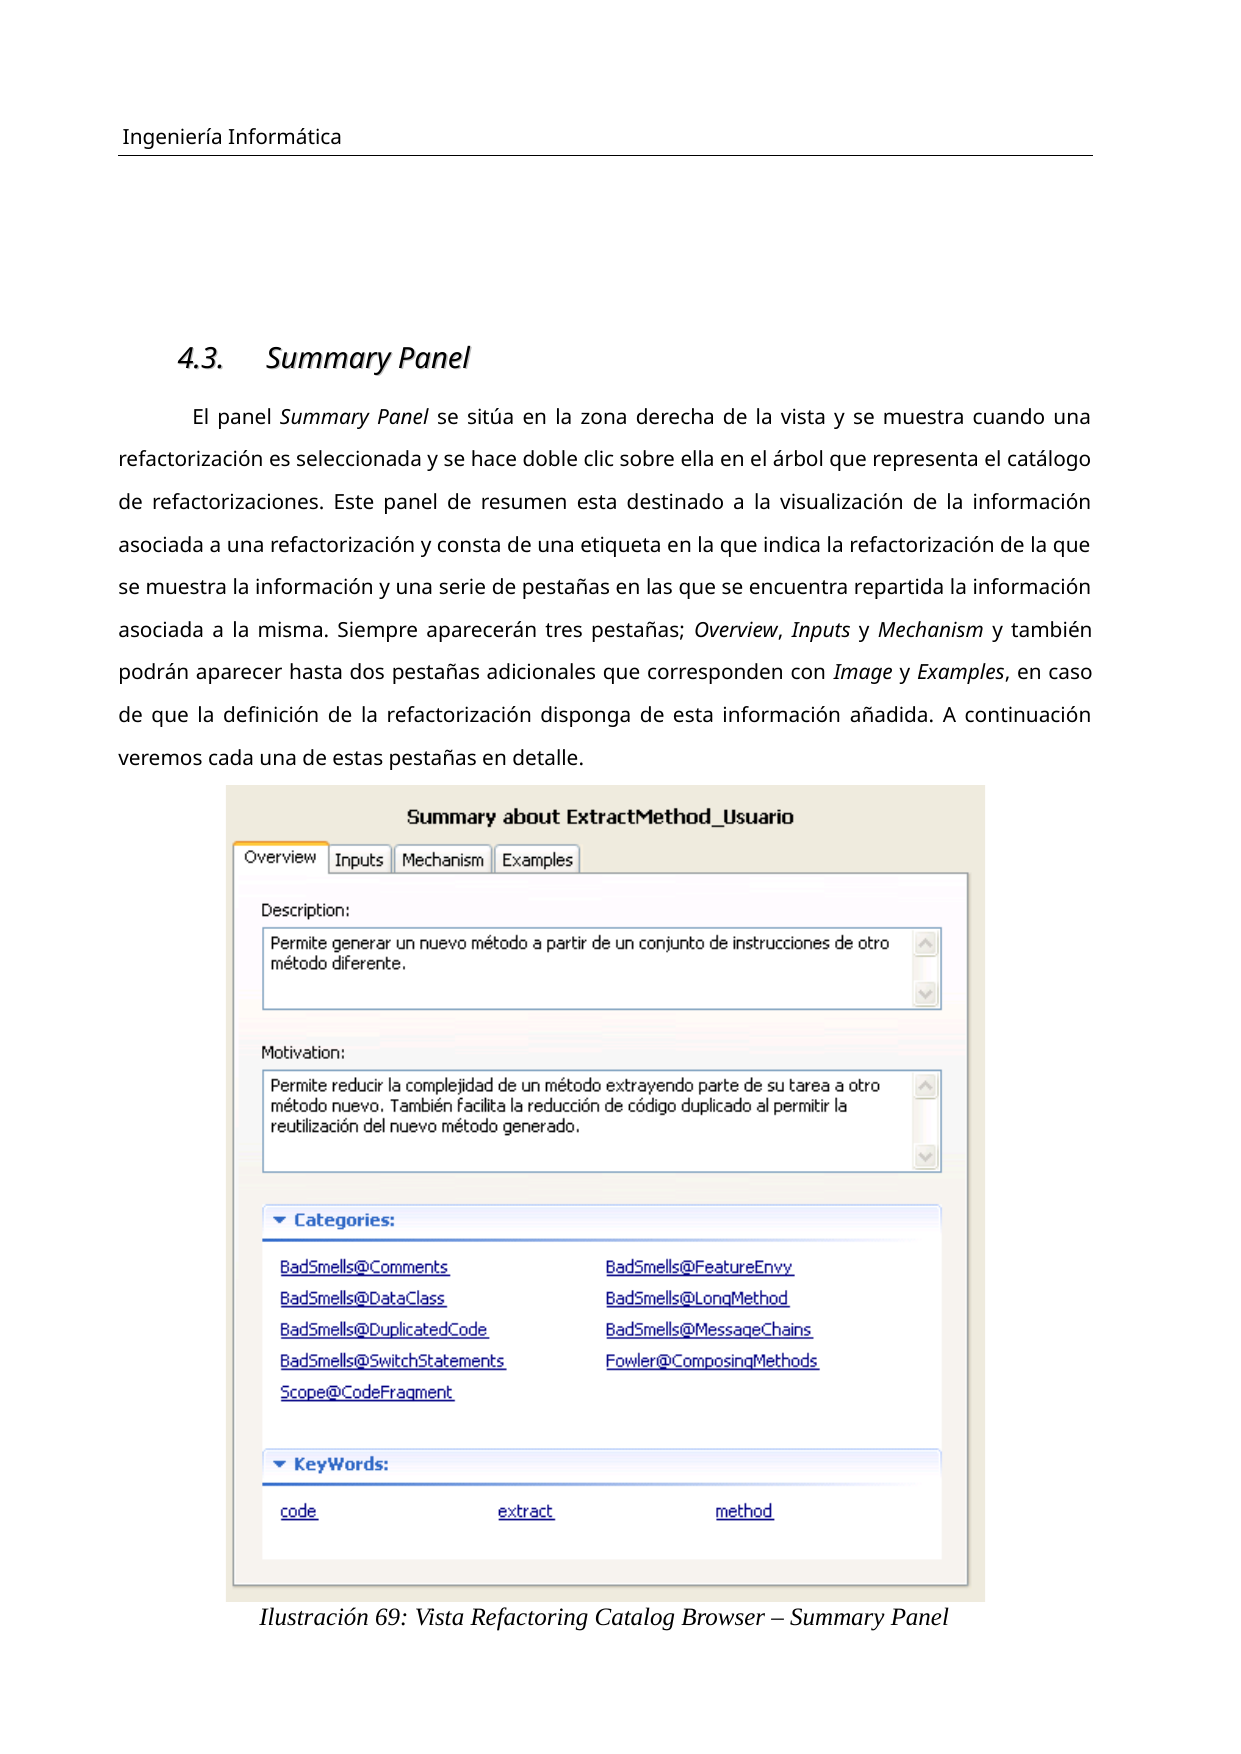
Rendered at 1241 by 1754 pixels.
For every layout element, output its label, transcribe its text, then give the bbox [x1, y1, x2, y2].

text Ilustración 69: Vista Refactoring Catalog Browser – Summary Panel [226, 1602, 985, 1630]
text El panel Summary Panel se sitúa en la zona derecha de la vista y se muestra cuando una refactorización es seleccionada y se hace doble clic sobre ella en el árbol que representa el catálogo de refactorizaciones. Este panel de resumen esta destinado a la visualización de la información asociada a una refactorización y consta de una etiqueta en la que indica la refactorización de la que se muestra la información y una serie de pestañas en las que se encuentra repartida la información asociada a la misma. Siempre aparecerán tres pestañas; Overview, Inputs y Mechanism y también podrán aparecer hasta dos pestañas adicionales que corresponden con Image y Examples, en caso de que la definición de la refactorización disponga de esta información añadida. A continuación veremos cada una de estas pestañas en detalle. [118, 402, 1093, 771]
picture [225, 785, 986, 1602]
subtitle Summary Panel [177, 337, 1093, 377]
